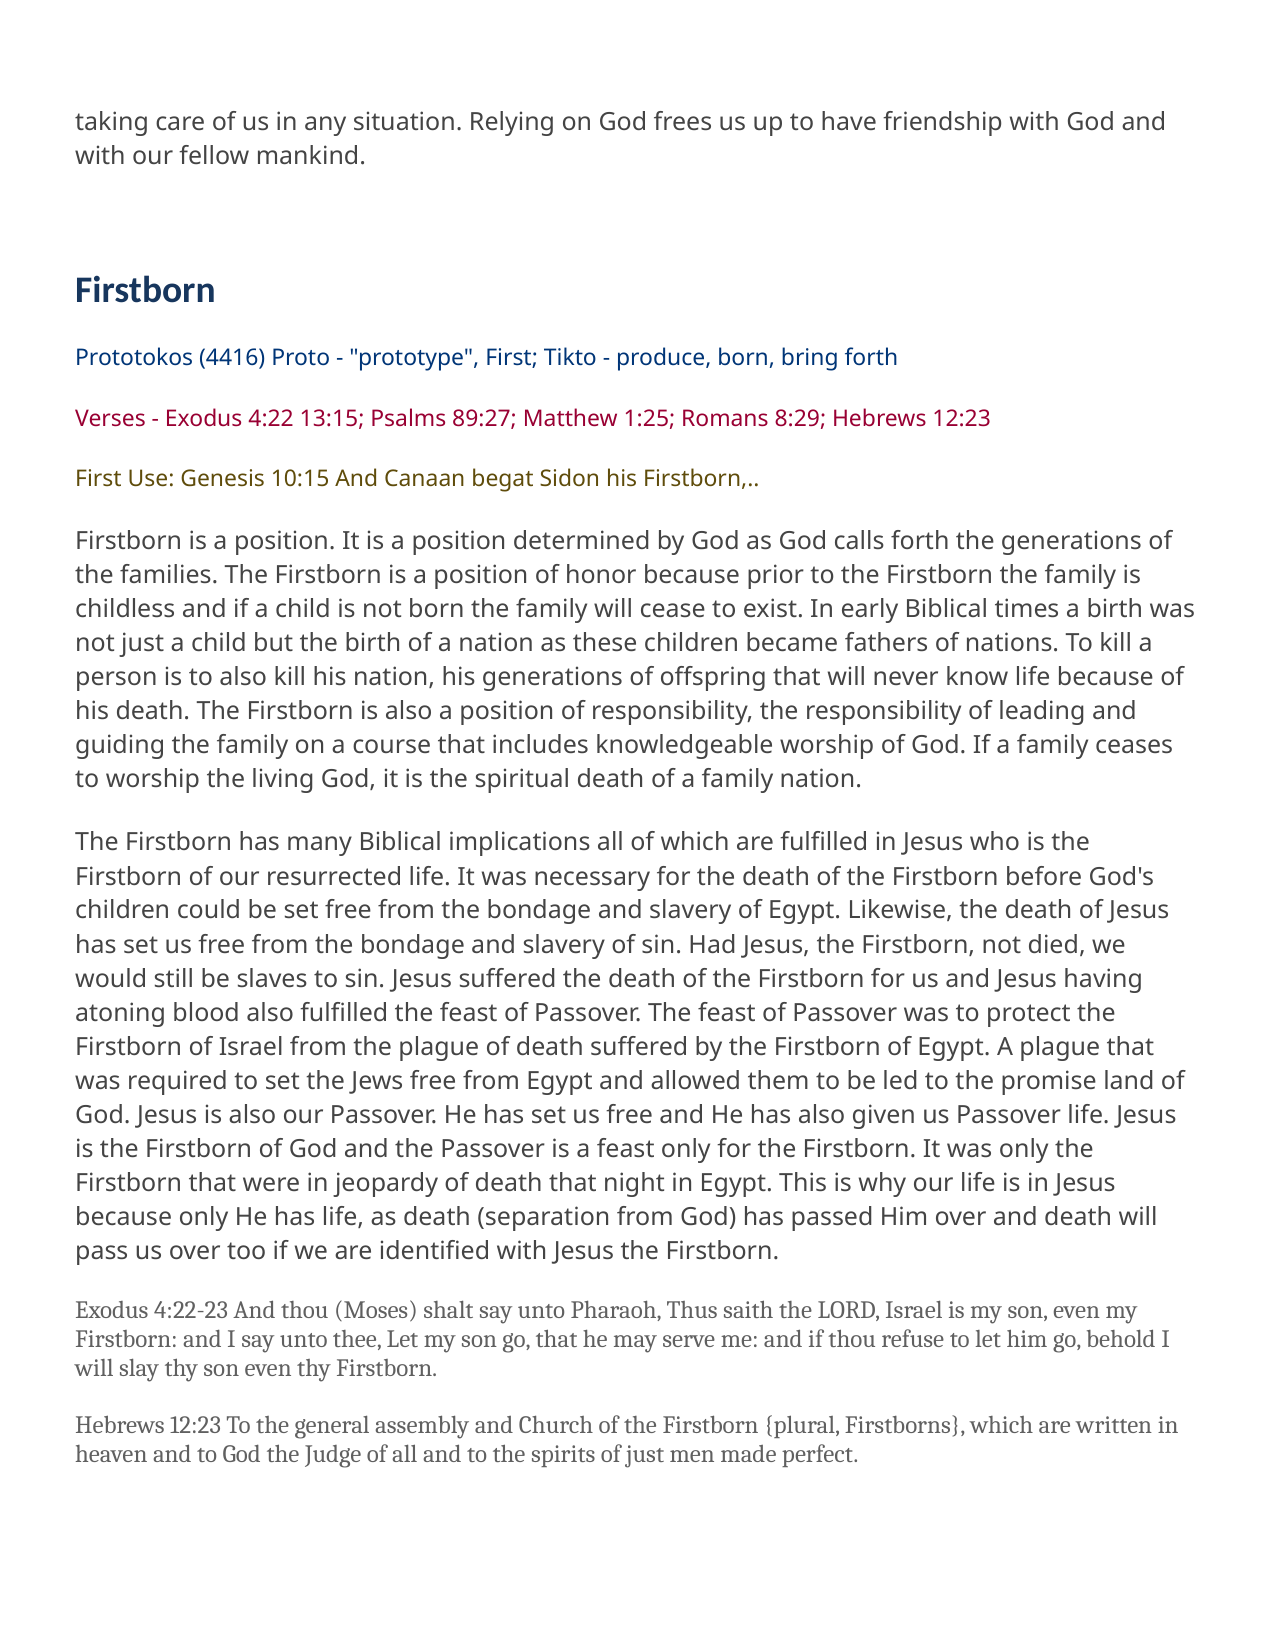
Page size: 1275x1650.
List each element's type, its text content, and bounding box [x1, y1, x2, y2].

text First Use: Genesis 10:15 And Canaan begat Sidon his Firstborn,.. [75, 462, 1200, 493]
subtitle Firstborn [75, 266, 1200, 312]
text Firstborn is a position. It is a position determined by God as God calls forth the generations of the families. The Firstborn is a position of honor because prior to the Firstborn the family is childless and if a child is not born the family will cease to exist. In early Biblical times a birth was not just a child but the birth of a nation as these children became fathers of nations. To kill a person is to also kill his nation, his generations of offspring that will never know life because of his death. The Firstborn is also a position of responsibility, the responsibility of leading and guiding the family on a course that includes knowledgeable worship of God. If a family ceases to worship the living God, it is the spiritual death of a family nation. [75, 522, 1200, 795]
text Hebrews 12:23 To the general assembly and Church of the Firstborn {plural, Firstborns}, which are written in heaven and to God the Judge of all and to the spirits of just men made perfect. [75, 1411, 1200, 1469]
text Verses - Exodus 4:22 13:15; Psalms 89:27; Matthew 1:25; Romans 8:29; Hebrews 12:23 [75, 402, 1200, 433]
text The Firstborn has many Biblical implications all of which are fulfilled in Jesus who is the Firstborn of our resurrected life. It was necessary for the death of the Firstborn before God's children could be set free from the bondage and slavery of Egypt. Likewise, the death of Jesus has set us free from the bondage and slavery of sin. Had Jesus, the Firstborn, not died, we would still be slaves to sin. Jesus suffered the death of the Firstborn for us and Jesus having atoning blood also fulfilled the feast of Passover. The feast of Passover was to protect the Firstborn of Israel from the plague of death suffered by the Firstborn of Egypt. A plague that was required to set the Jews free from Egypt and allowed them to be led to the promise land of God. Jesus is also our Passover. He has set us free and He has also given us Passover life. Jesus is the Firstborn of God and the Passover is a feast only for the Firstborn. It was only the Firstborn that were in jeopardy of death that night in Egypt. This is why our life is in Jesus because only He has life, as death (separation from God) has passed Him over and death will pass us over too if we are identified with Jesus the Firstborn. [75, 824, 1200, 1267]
text taking care of us in any situation. Relying on God frees us up to have friendship with God and with our fellow mankind. [75, 104, 1200, 172]
text Prototokos (4416) Proto - "prototype", First; Tikto - produce, born, bring forth [75, 341, 1200, 372]
text Exodus 4:22-23 And thou (Moses) shalt say unto Pharaoh, Thus saith the LORD, Israel is my son, even my Firstborn: and I say unto thee, Let my son go, that he may serve me: and if thou refuse to let him go, behold I will slay thy son even thy Firstborn. [75, 1296, 1200, 1382]
